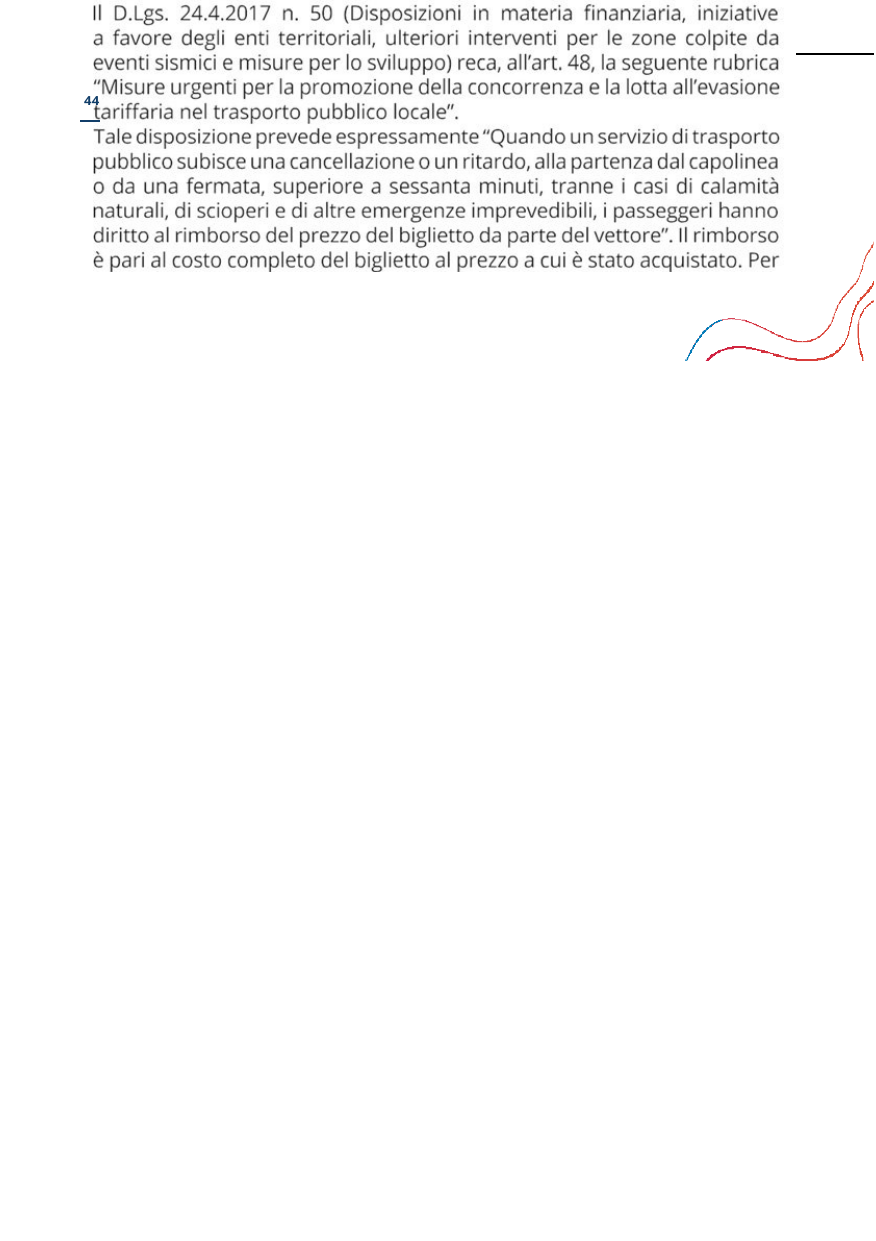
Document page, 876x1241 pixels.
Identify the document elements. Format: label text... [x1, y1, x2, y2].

text 44 [784, 92, 875, 109]
text 44 [84, 103, 93, 109]
text 44 [84, 92, 93, 102]
